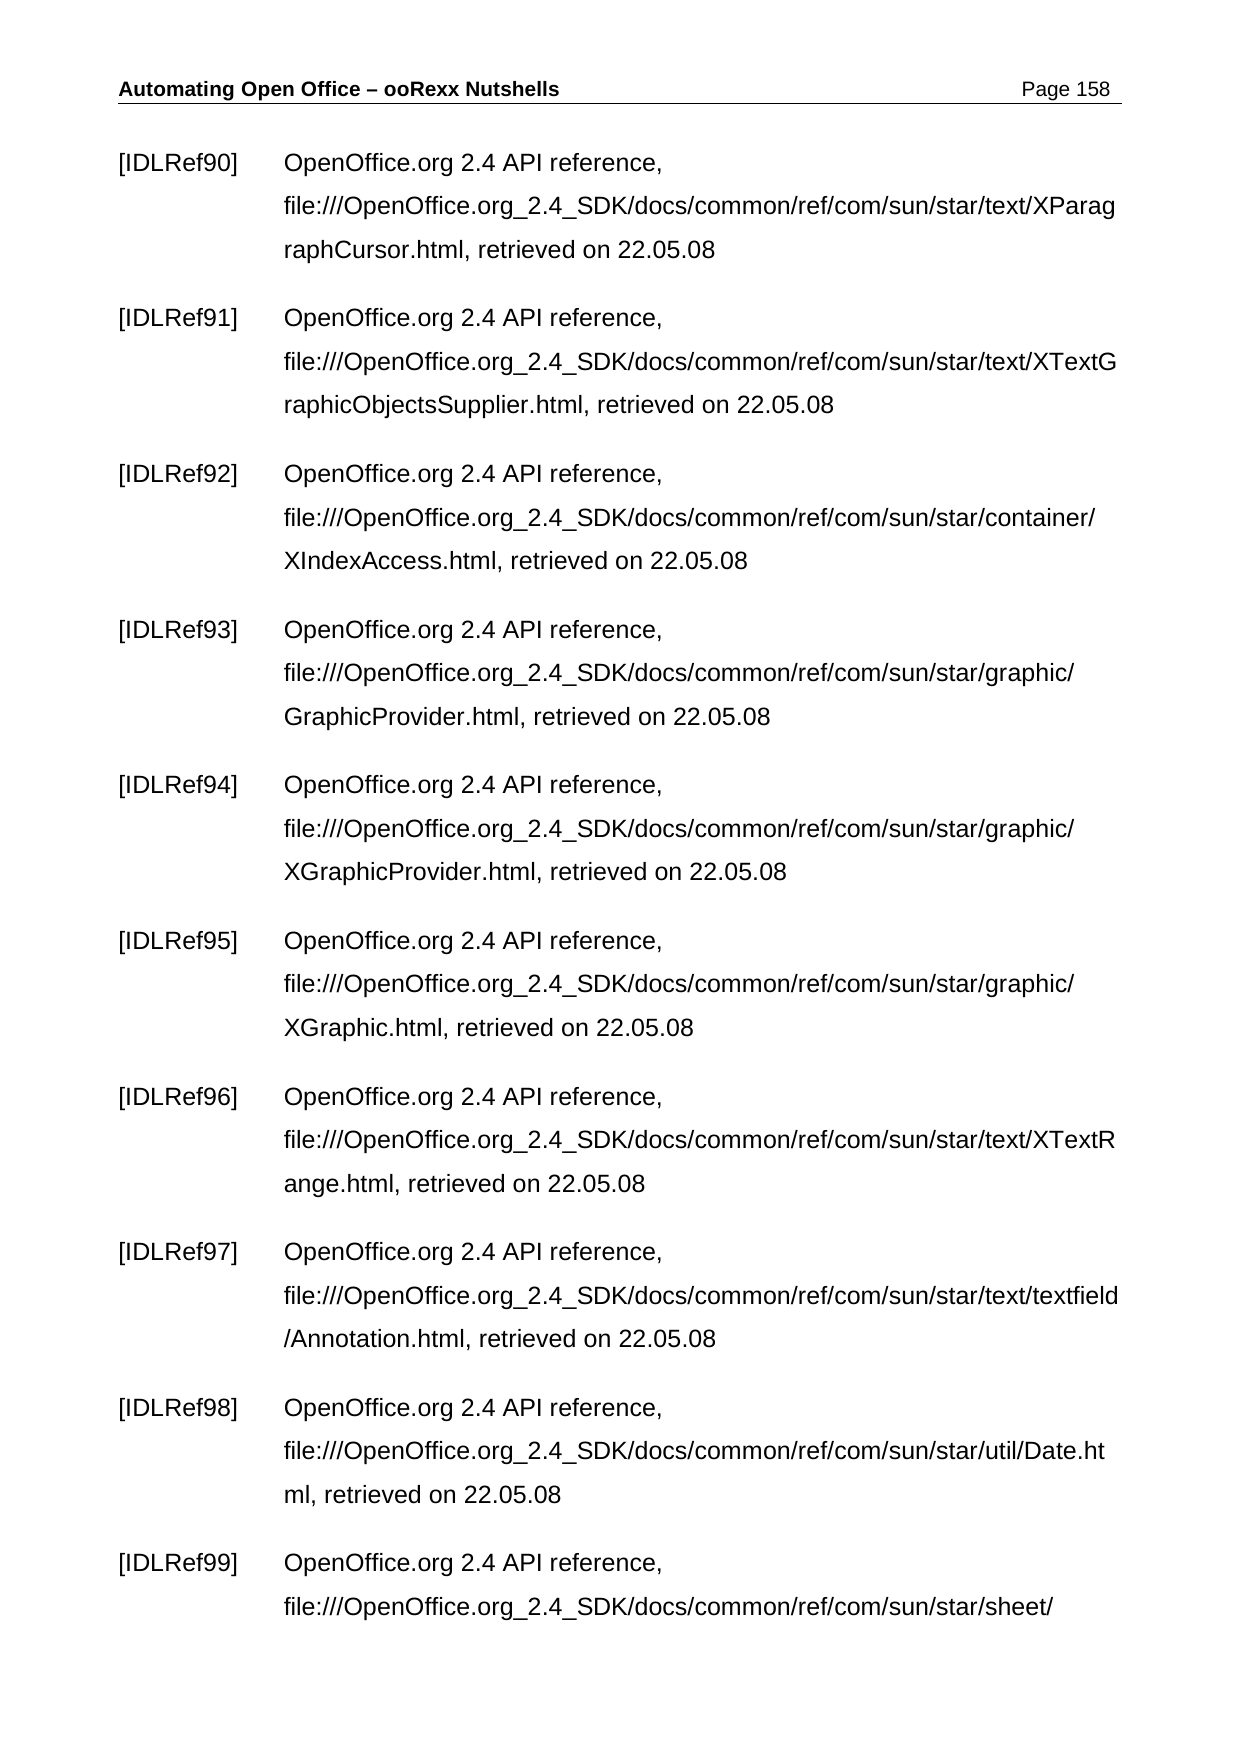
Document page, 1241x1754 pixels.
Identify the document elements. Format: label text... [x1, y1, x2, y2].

text [IDLRef96] OpenOffice.org 2.4 API reference, file:///OpenOffice.org_2.4_SDK/docs/common/ref/com/sun/star/text/XTextRange.html, retrieved on 22.05.08 [118, 1081, 1122, 1198]
text [IDLRef98] OpenOffice.org 2.4 API reference, file:///OpenOffice.org_2.4_SDK/docs/common/ref/com/sun/star/util/Date.html, retrieved on 22.05.08 [118, 1393, 1122, 1509]
text [IDLRef90] OpenOffice.org 2.4 API reference, file:///OpenOffice.org_2.4_SDK/docs/common/ref/com/sun/star/text/XParagraphCursor.html, retrieved on 22.05.08 [118, 148, 1122, 264]
text [IDLRef99] OpenOffice.org 2.4 API reference, file:///OpenOffice.org_2.4_SDK/docs/common/ref/com/sun/star/sheet/ [118, 1548, 1122, 1621]
text [IDLRef91] OpenOffice.org 2.4 API reference, file:///OpenOffice.org_2.4_SDK/docs/common/ref/com/sun/star/text/XTextGraphicObjectsSupplier.html, retrieved on 22.05.08 [118, 303, 1122, 419]
text [IDLRef95] OpenOffice.org 2.4 API reference, file:///OpenOffice.org_2.4_SDK/docs/common/ref/com/sun/star/graphic/XGraphic.html, retrieved on 22.05.08 [118, 926, 1122, 1042]
text [IDLRef94] OpenOffice.org 2.4 API reference, file:///OpenOffice.org_2.4_SDK/docs/common/ref/com/sun/star/graphic/XGraphicProvider.html, retrieved on 22.05.08 [118, 770, 1122, 886]
text [IDLRef97] OpenOffice.org 2.4 API reference, file:///OpenOffice.org_2.4_SDK/docs/common/ref/com/sun/star/text/textfield/Annotation.html, retrieved on 22.05.08 [118, 1237, 1122, 1353]
text [IDLRef92] OpenOffice.org 2.4 API reference, file:///OpenOffice.org_2.4_SDK/docs/common/ref/com/sun/star/container/XIndexAccess.html, retrieved on 22.05.08 [118, 459, 1122, 575]
text [IDLRef93] OpenOffice.org 2.4 API reference, file:///OpenOffice.org_2.4_SDK/docs/common/ref/com/sun/star/graphic/GraphicProvider.html, retrieved on 22.05.08 [118, 614, 1122, 731]
